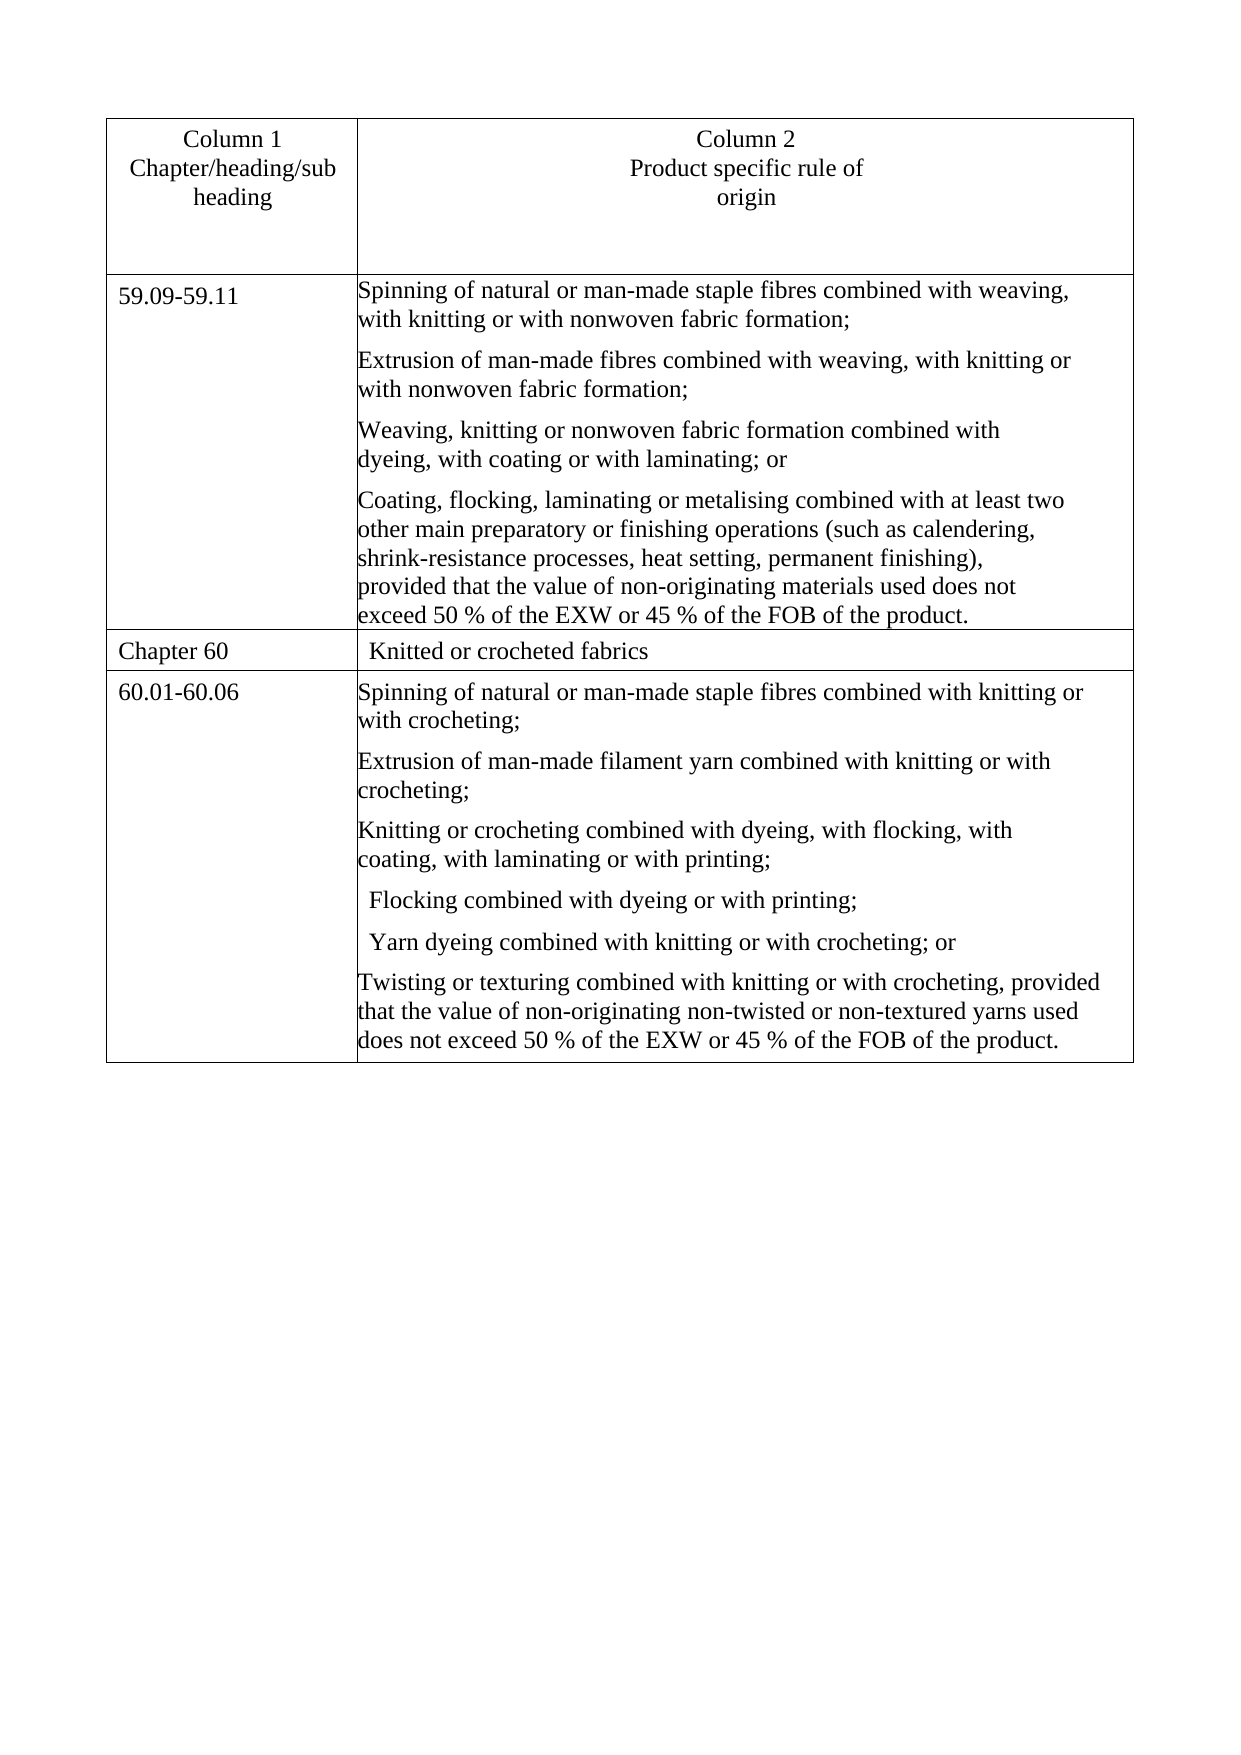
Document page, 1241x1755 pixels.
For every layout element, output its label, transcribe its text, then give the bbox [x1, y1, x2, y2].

table_cell 60.01-60.06 [107, 671, 357, 1062]
table_header Column 1 Chapter/heading/subheading [107, 119, 357, 274]
table_header Column 2 Product specific rule of origin [358, 119, 1133, 274]
table_cell Chapter 60 [107, 630, 357, 670]
table_cell Knitted or crocheted fabrics [358, 630, 1133, 670]
table_cell Spinning of natural or man-made staple fibres combined with weaving, with knitting or with nonwoven fabric formation; Extrusion of man-made fibres combined with weaving, with knitting or with nonwoven fabric formation; Weaving, knitting or nonwoven fabric formation combined with dyeing, with coating or with laminating; or Coating, flocking, laminating or metalising combined with at least two other main preparatory or finishing operations (such as calendering, shrink-resistance processes, heat setting, permanent finishing), provided that the value of non-originating materials used does not exceed 50 % of the EXW or 45 % of the FOB of the product. [358, 275, 1133, 629]
table_cell Spinning of natural or man-made staple fibres combined with knitting or with crocheting; Extrusion of man-made filament yarn combined with knitting or with crocheting; Knitting or crocheting combined with dyeing, with flocking, with coating, with laminating or with printing; Flocking combined with dyeing or with printing; Yarn dyeing combined with knitting or with crocheting; or Twisting or texturing combined with knitting or with crocheting, provided that the value of non-originating non-twisted or non-textured yarns used does not exceed 50 % of the EXW or 45 % of the FOB of the product. [358, 671, 1133, 1062]
table_cell 59.09-59.11 [107, 275, 357, 629]
